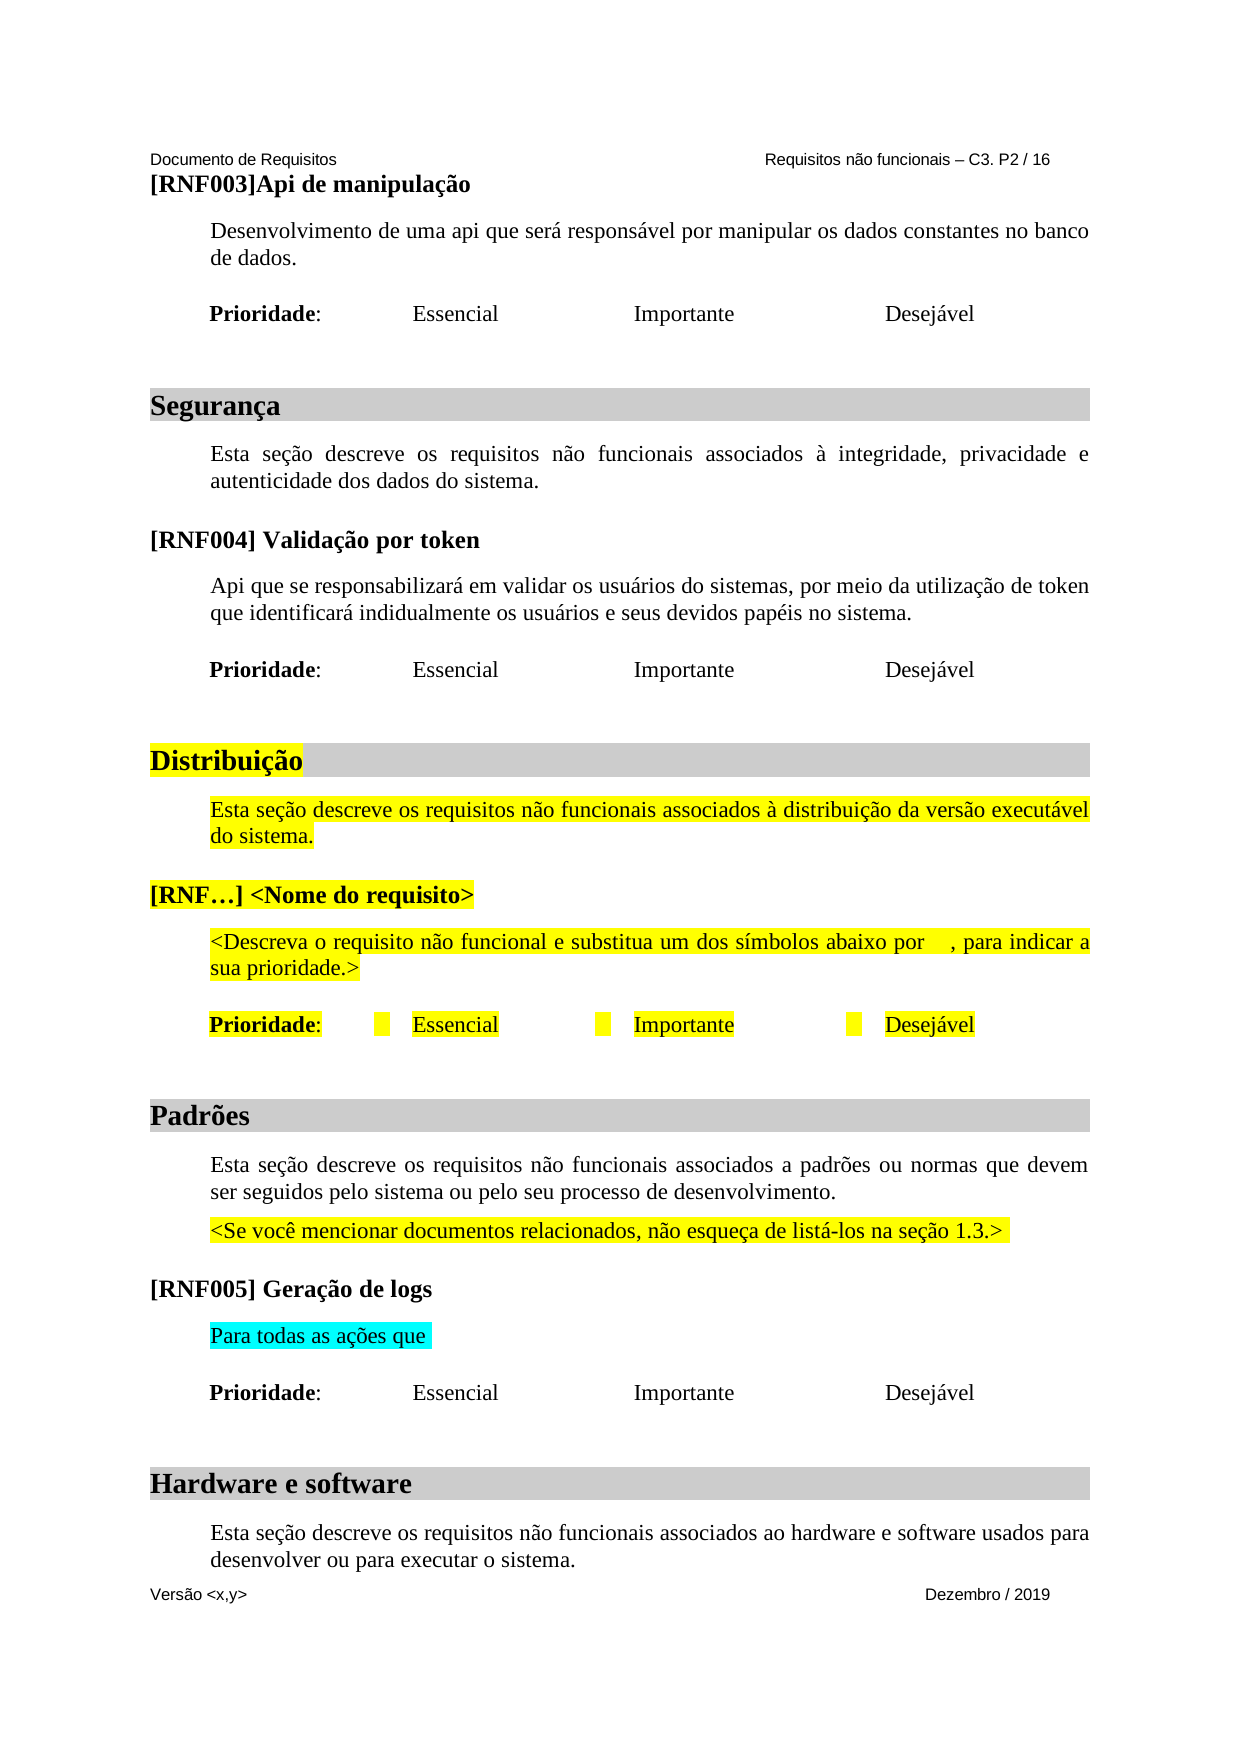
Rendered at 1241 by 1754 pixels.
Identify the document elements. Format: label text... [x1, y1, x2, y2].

text <Descreva o requisito não funcional e substitua um dos símbolos abaixo por , para indicar a sua prioridade.> [210, 928, 1090, 981]
table_header Essencial [401, 987, 578, 1061]
text [RNF003]Api de manipulação [150, 169, 1090, 198]
table_header [829, 276, 873, 350]
table_header Importante [623, 1355, 829, 1429]
table_header [829, 1355, 873, 1429]
text [RNF…] <Nome do requisito> [150, 880, 1090, 909]
subtitle Hardware e software [150, 1467, 1090, 1500]
table_header Prioridade: [194, 987, 357, 1061]
table_header Desejável [874, 276, 1017, 350]
table_header Prioridade: [194, 632, 357, 706]
text Api que se responsabilizará em validar os usuários do sistemas, por meio da utilização de token que identificará indidualmente os usuários e seus devidos papéis no sistema. [210, 572, 1090, 625]
table_header Prioridade: [194, 1355, 357, 1429]
table_header Desejável [874, 1355, 1017, 1429]
table_header [578, 276, 622, 350]
text Esta seção descreve os requisitos não funcionais associados ao hardware e software usados para desenvolver ou para executar o sistema. [210, 1519, 1090, 1572]
table_header [578, 1355, 622, 1429]
text Para todas as ações que [210, 1322, 1090, 1349]
text [RNF004] Validação por token [150, 524, 1090, 553]
table_header Prioridade: [194, 276, 357, 350]
text Esta seção descreve os requisitos não funcionais associados à integridade, privacidade e autenticidade dos dados do sistema. [210, 440, 1090, 493]
table_header [578, 632, 622, 706]
text Esta seção descreve os requisitos não funcionais associados a padrões ou normas que devem ser seguidos pelo sistema ou pelo seu processo de desenvolvimento. [210, 1151, 1090, 1204]
table_header  [357, 987, 401, 1061]
text Esta seção descreve os requisitos não funcionais associados à distribuição da versão executável do sistema. [210, 796, 1090, 849]
table_header Desejável [874, 987, 1017, 1061]
text [RNF005] Geração de logs [150, 1274, 1090, 1303]
text <Se você mencionar documentos relacionados, não esqueça de listá-los na seção 1.3.> [210, 1217, 1090, 1243]
table_header Importante [623, 632, 829, 706]
table_header  [357, 1355, 401, 1429]
table_header Importante [623, 987, 829, 1061]
subtitle Segurança [150, 388, 1090, 421]
table_header Desejável [874, 632, 1017, 706]
table_header Importante [623, 276, 829, 350]
table_header Essencial [401, 632, 578, 706]
table_header  [357, 276, 401, 350]
text Desenvolvimento de uma api que será responsável por manipular os dados constantes no banco de dados. [210, 217, 1090, 270]
table_header Essencial [401, 276, 578, 350]
table_header  [357, 632, 401, 706]
subtitle Padrões [150, 1099, 1090, 1132]
subtitle Distribuição [150, 743, 1090, 777]
table_header [829, 632, 873, 706]
table_header  [829, 987, 873, 1061]
table_header Essencial [401, 1355, 578, 1429]
table_header  [578, 987, 622, 1061]
